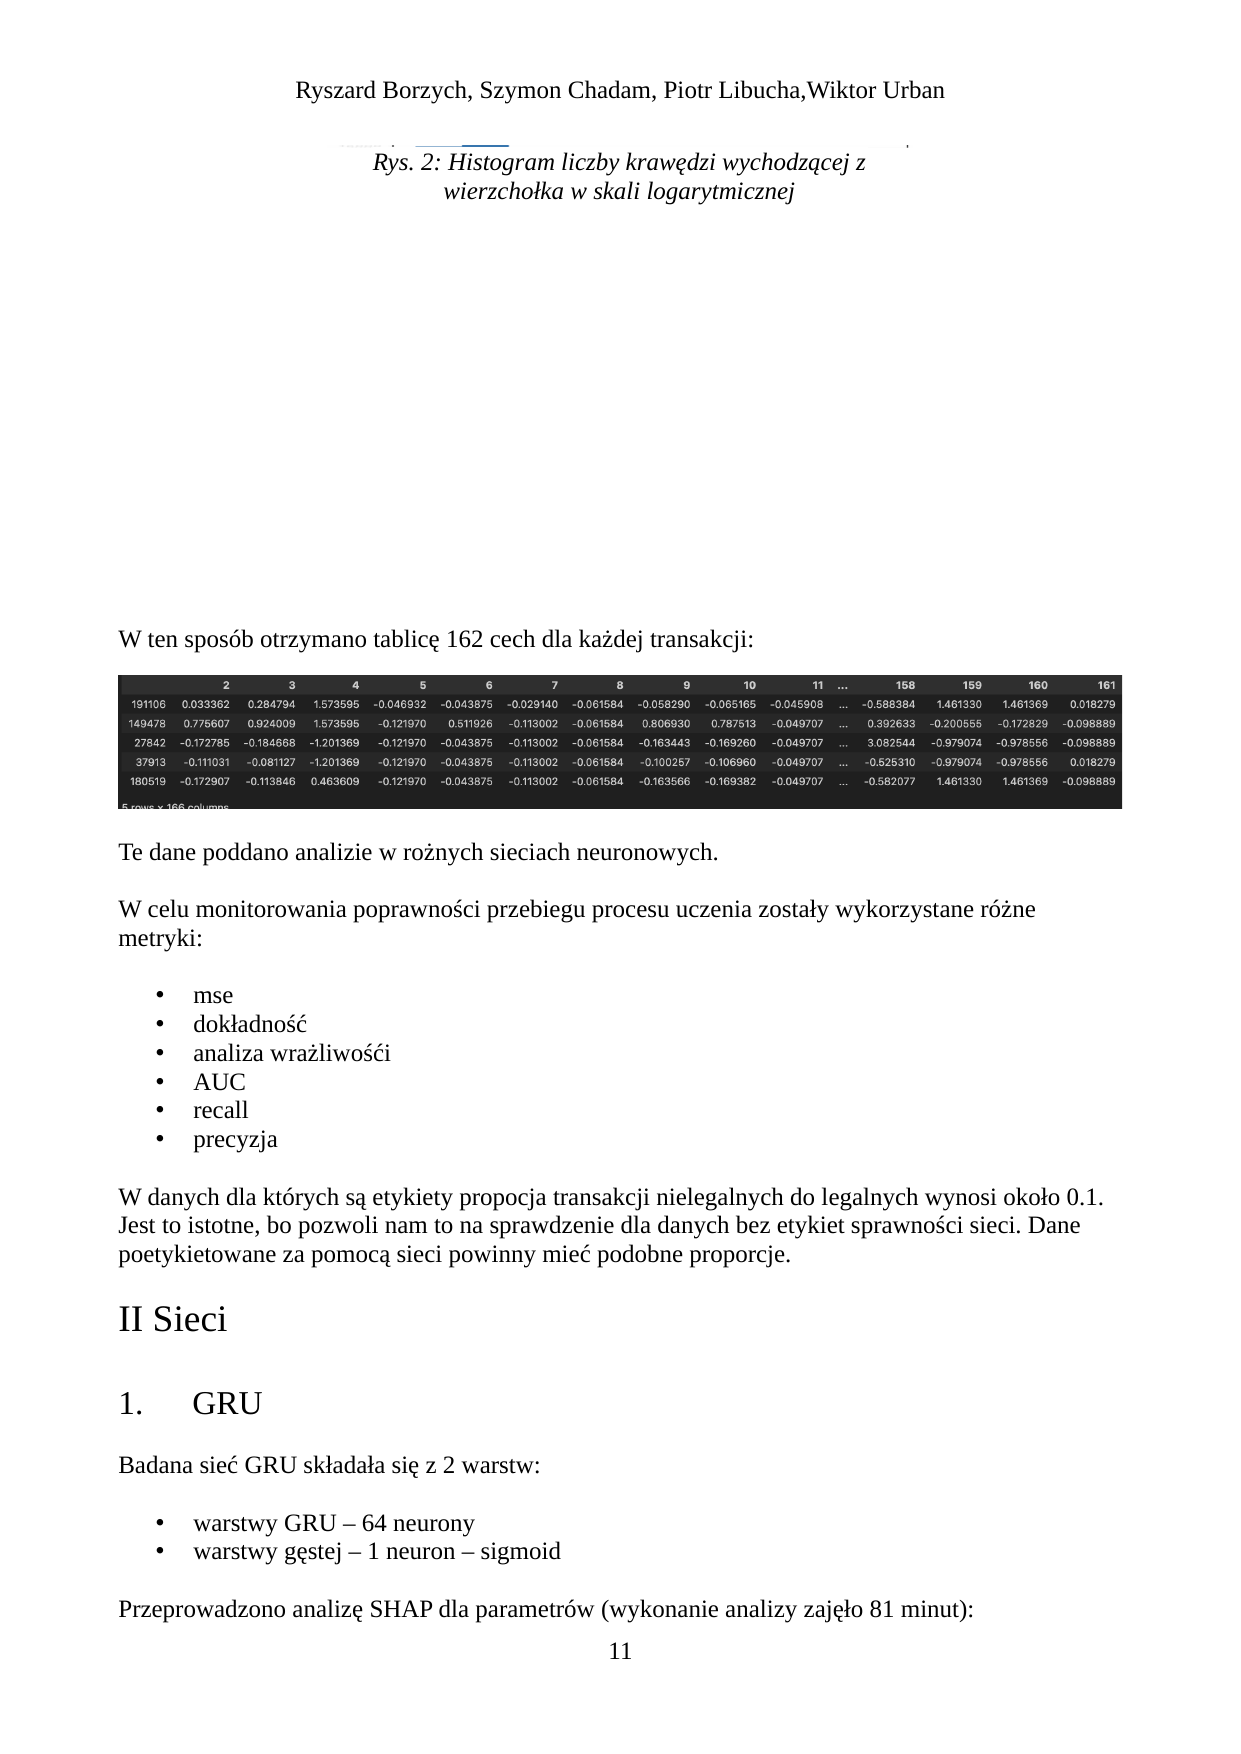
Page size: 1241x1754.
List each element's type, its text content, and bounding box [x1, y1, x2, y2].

text Badana sieć GRU składała się z 2 warstw: [118, 1450, 1122, 1479]
text Przeprowadzono analizę SHAP dla parametrów (wykonanie analizy zajęło 81 minut): [118, 1594, 1122, 1623]
list recall [156, 1096, 1122, 1124]
text W celu monitorowania poprawności przebiegu procesu uczenia zostały wykorzystane różne metryki: [118, 894, 1122, 952]
text Te dane poddano analizie w rożnych sieciach neuronowych. [118, 837, 1122, 866]
list warstwy GRU – 64 neurony [156, 1508, 1122, 1536]
text W danych dla których są etykiety propocja transakcji nielegalnych do legalnych wynosi około 0.1. Jest to istotne, bo pozwoli nam to na sprawdzenie dla danych bez etykiet sprawności sieci. Dane poetykietowane za pomocą sieci powinny mieć podobne proporcje. [118, 1182, 1122, 1268]
list mse [156, 981, 1122, 1009]
list AUC [156, 1067, 1122, 1096]
list warstwy gęstej – 1 neuron – sigmoid [156, 1536, 1122, 1565]
list precyzja [156, 1124, 1122, 1153]
text Rys. 2: Histogram liczby krawędzi wychodzącej z wierzchołka w skali logarytmicznej [327, 148, 913, 205]
list GRU [118, 1383, 1122, 1421]
list dokładność [156, 1009, 1122, 1038]
list analiza wrażliwośći [156, 1038, 1122, 1067]
text W ten sposób otrzymano tablicę 162 cech dla każdej transakcji: [118, 624, 1122, 653]
text II Sieci [118, 1297, 1122, 1340]
